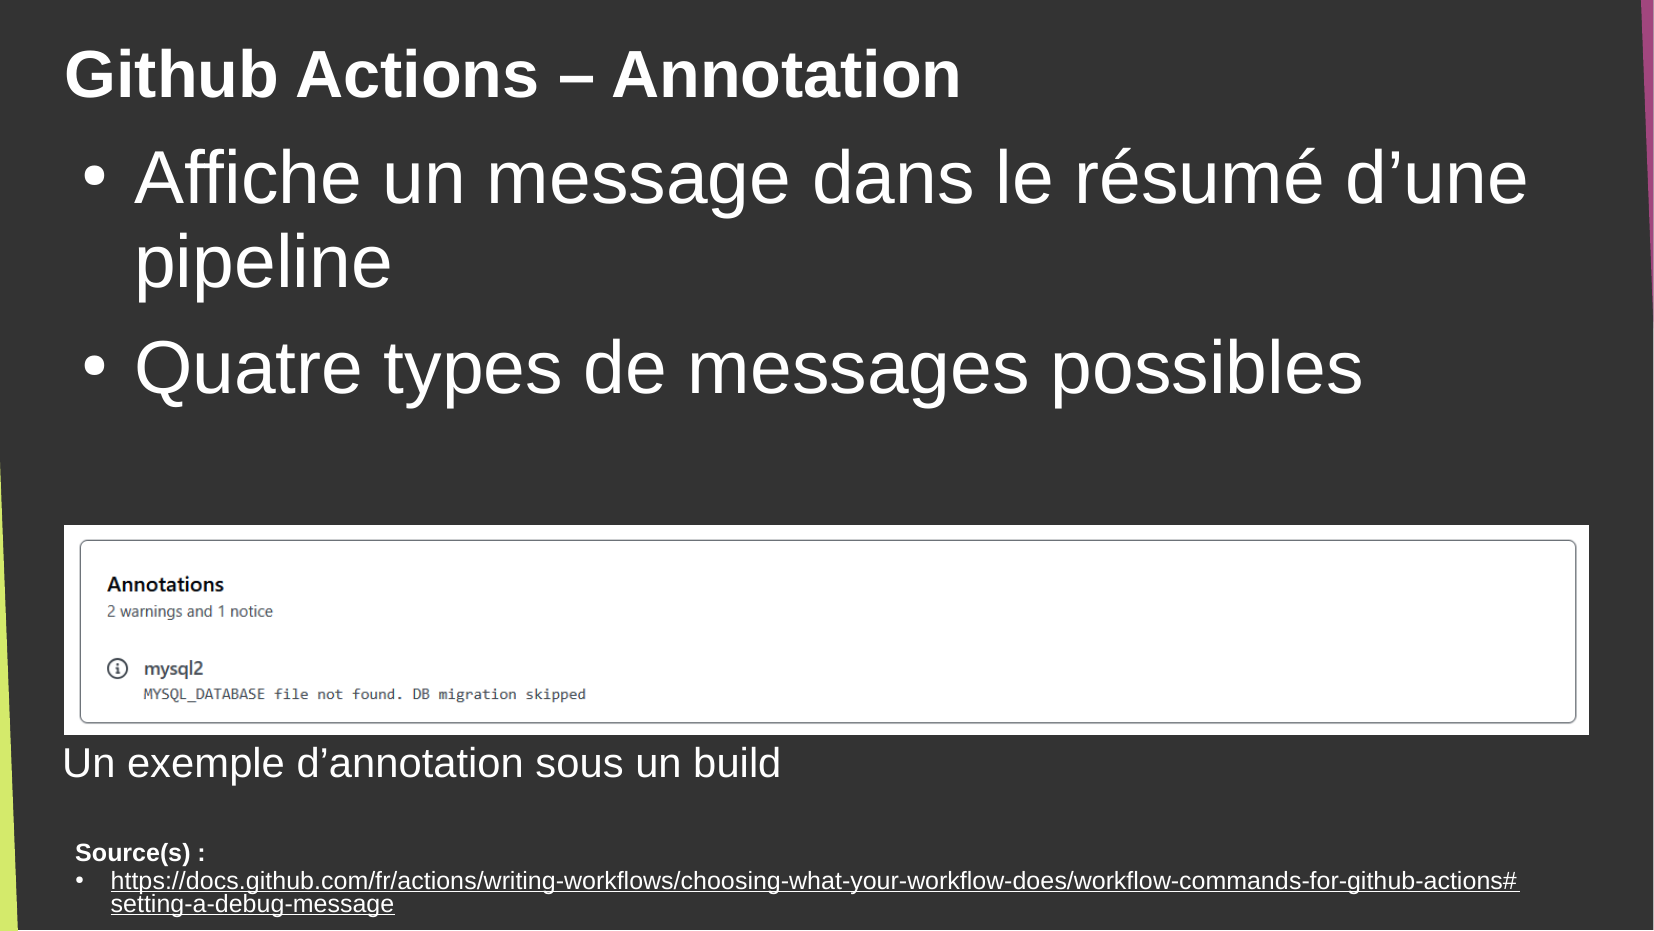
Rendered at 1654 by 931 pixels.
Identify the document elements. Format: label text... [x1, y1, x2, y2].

title Github Actions – Annotation [64, 37, 1577, 119]
picture [64, 525, 1589, 735]
list Affiche un message dans le résumé d’une pipeline Quatre types de messages possibles [63, 135, 1542, 426]
text_box Source(s) : https://docs.github.com/fr/actions/writing-workflows/choosing-what-your-workflow-does/workflow-commands-for-github-actions#setting-a-debug-message [60, 793, 1546, 903]
text_box 0 [1640, 0, 1654, 342]
text_box Un exemple d’annotation sous un build [47, 732, 1583, 849]
text_box [0, 462, 18, 931]
